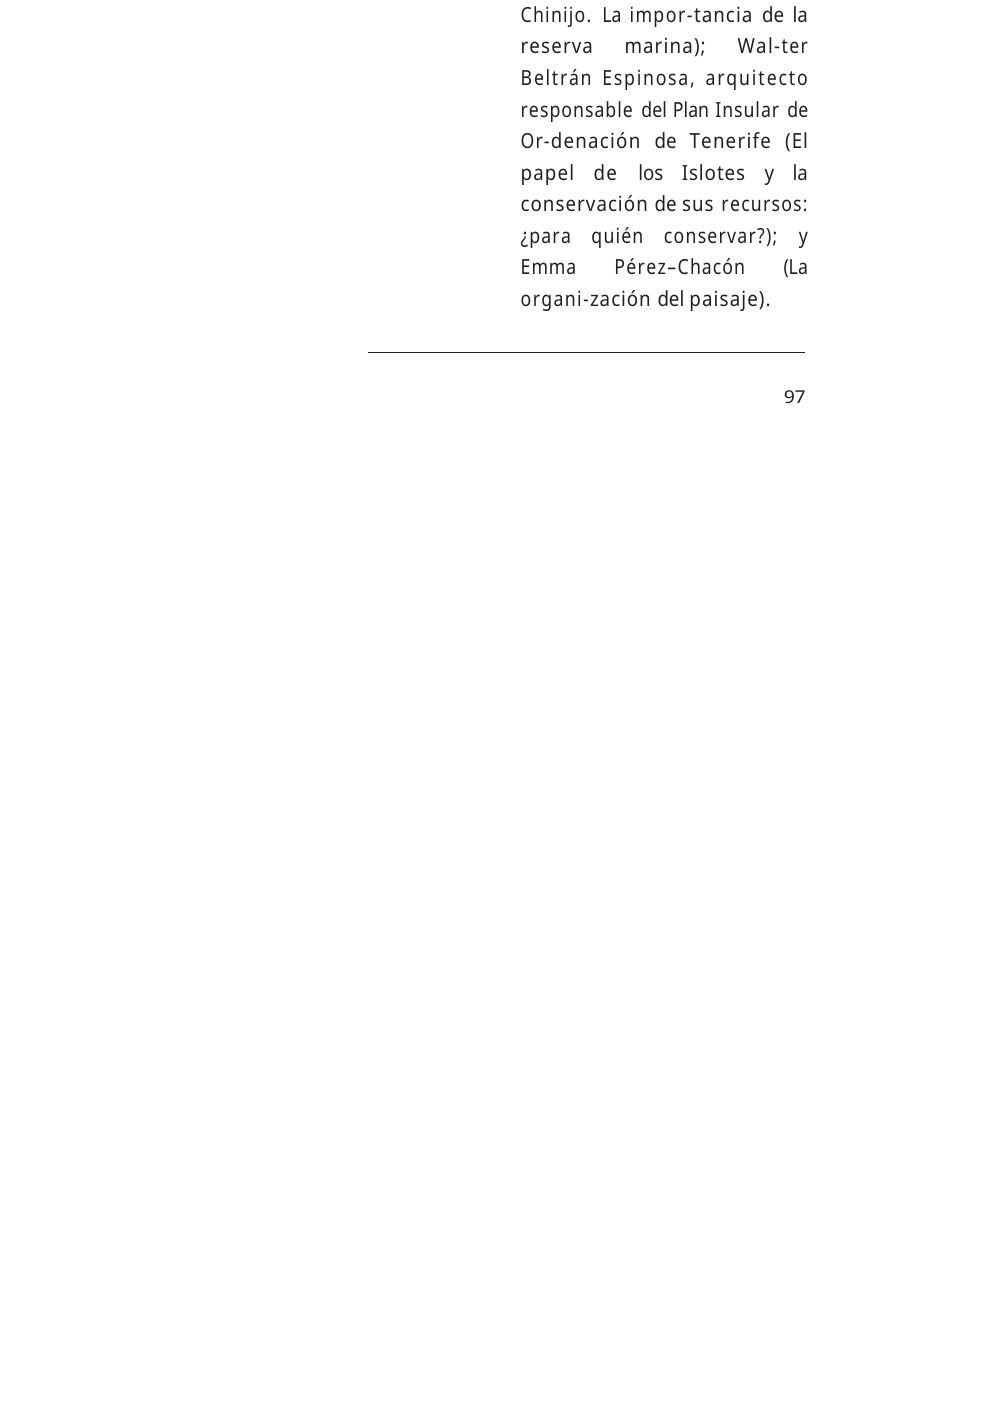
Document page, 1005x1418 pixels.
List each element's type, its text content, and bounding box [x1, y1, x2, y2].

text Chinijo. La impor-tancia de la reserva marina); Wal-ter Beltrán Espinosa, arquitecto responsable del Plan Insular de Or-denación de Tenerife (El papel de los Islotes y la conservación de sus recursos: ¿para quién conservar?); y Emma Pérez–Chacón (La organi-zación del paisaje). [520, 0, 808, 312]
text 97 [103, 384, 806, 409]
